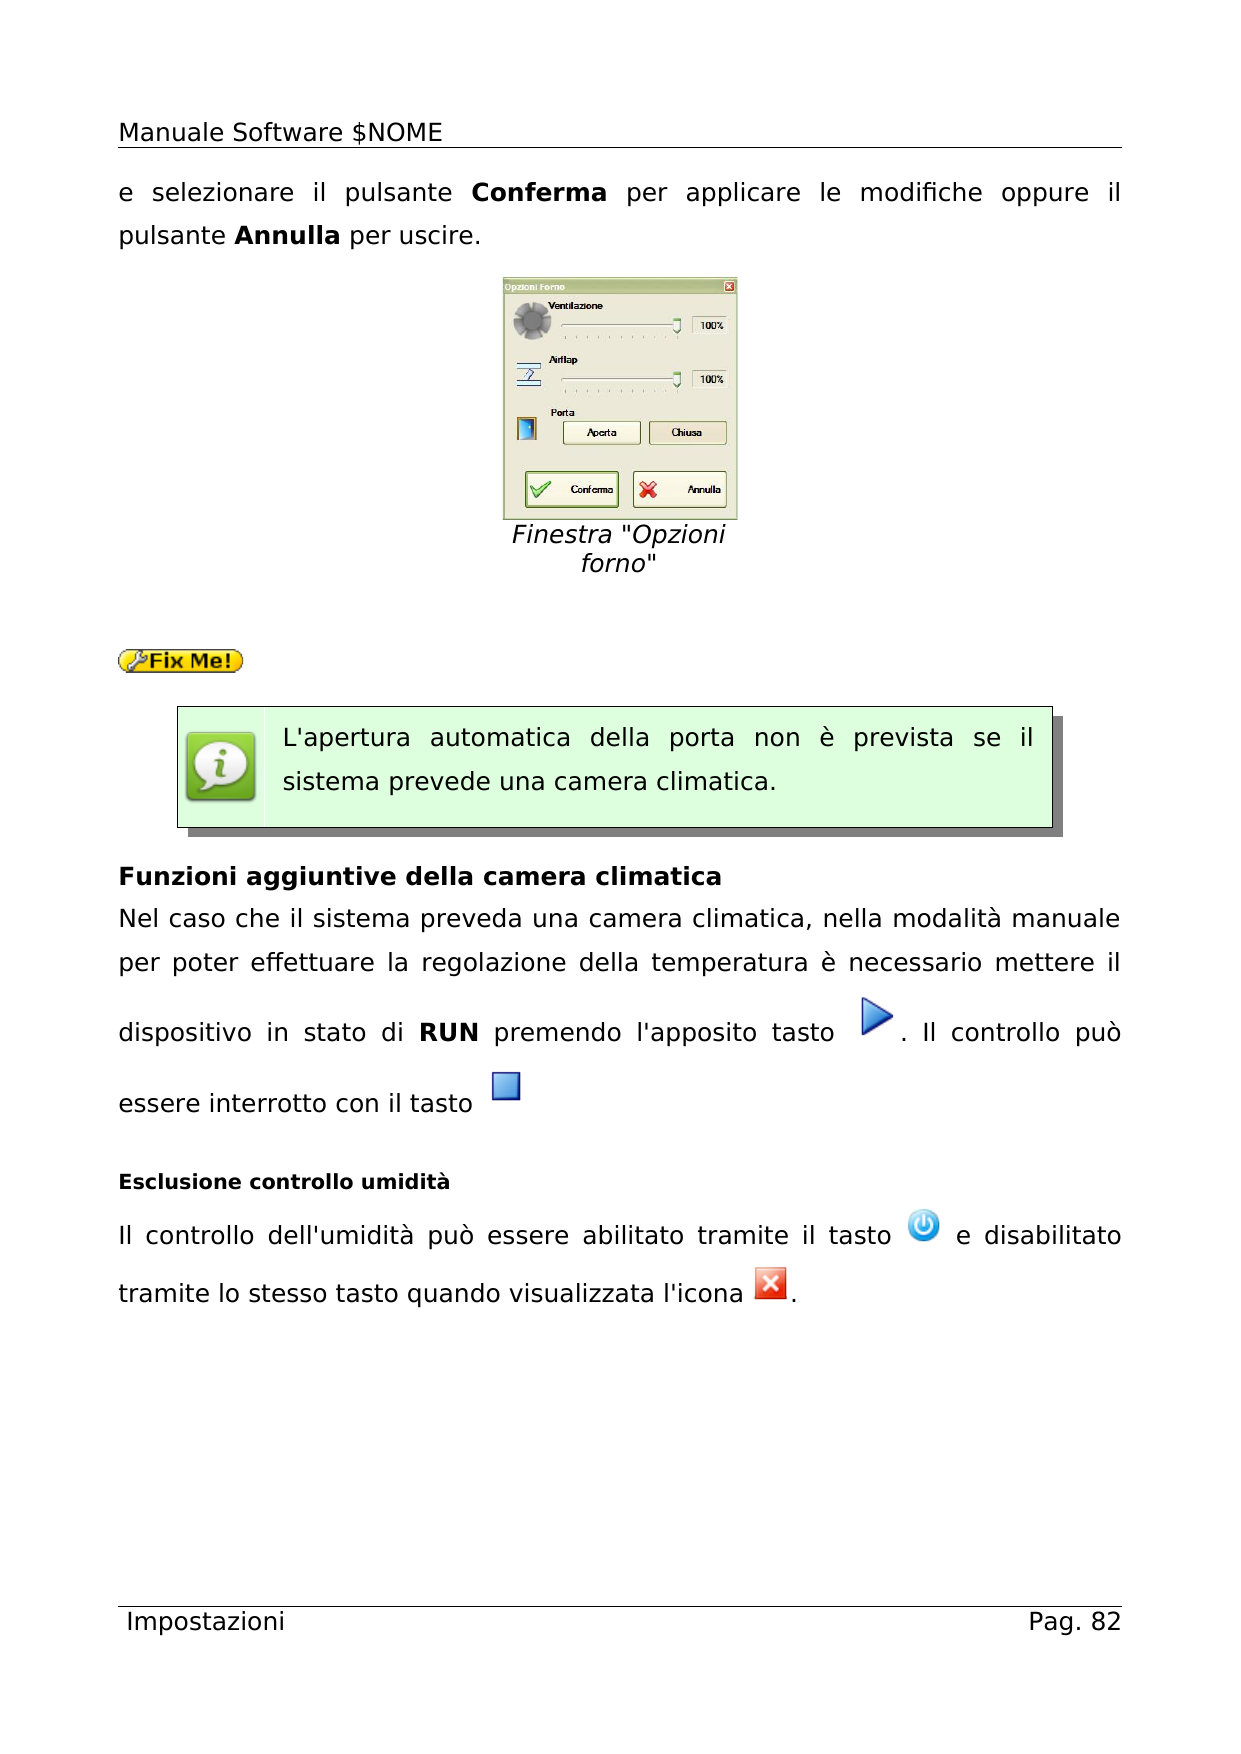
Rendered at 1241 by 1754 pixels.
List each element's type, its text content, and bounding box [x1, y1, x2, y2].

picture [905, 1206, 943, 1245]
picture [183, 728, 259, 804]
table_header L'apertura automatica della porta non è prevista se il sistema prevede una camera climatica. [265, 707, 1052, 827]
subtitle Esclusione controllo umidità [118, 1170, 1122, 1194]
picture [502, 277, 738, 520]
text Il controllo dell'umidità può essere abilitato tramite il tasto e disabilitato tramite lo stesso tasto quando visualizzata l'icona . [118, 1207, 1122, 1308]
picture [752, 1264, 790, 1303]
table_header [178, 707, 264, 827]
text Finestra "Opzioni forno" [503, 520, 737, 578]
subtitle Funzioni aggiuntive della camera climatica [118, 862, 1122, 891]
picture [118, 649, 244, 673]
text Nel caso che il sistema preveda una camera climatica, nella modalità manuale per poter effettuare la regolazione della temperatura è necessario mettere il dispositivo in stato di RUN premendo l'apposito tasto . Il controllo può essere interrotto con il tasto [118, 904, 1122, 1118]
picture [849, 991, 900, 1042]
picture [481, 1062, 532, 1112]
text e selezionare il pulsante Conferma per applicare le modifiche oppure il pulsante Annulla per uscire. [118, 178, 1122, 251]
